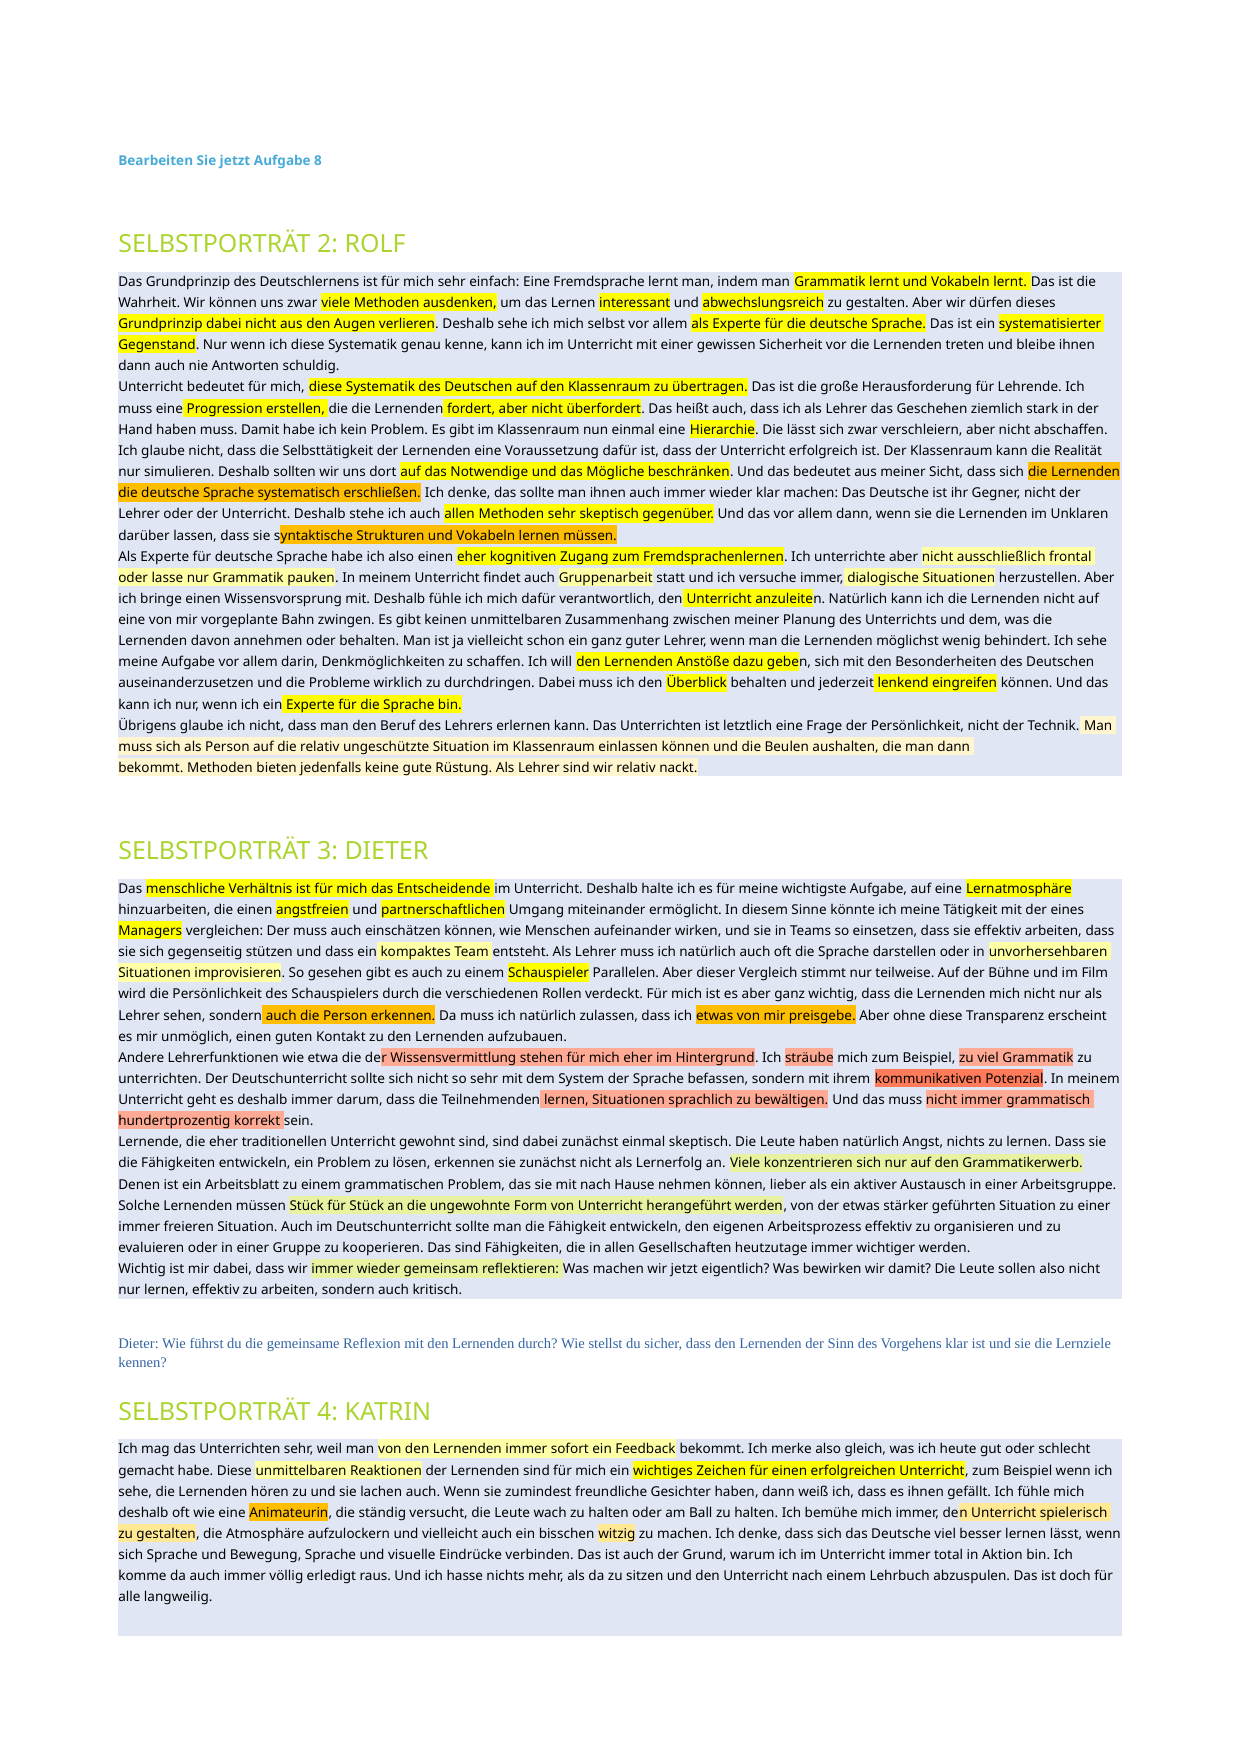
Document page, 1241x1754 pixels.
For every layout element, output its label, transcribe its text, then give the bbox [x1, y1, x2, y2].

subtitle SELBSTPORTRÄT 4: KATRIN [118, 1394, 1122, 1428]
text Als Experte für deutsche Sprache habe ich also einen eher kognitiven Zugang zum Fremdsprachenlernen. Ich unterrichte aber nicht ausschließlich frontal oder lasse nur Grammatik pauken. In meinem Unterricht findet auch Gruppenarbeit statt und ich versuche immer, dialogische Situationen herzustellen. Aber ich bringe einen Wissensvorsprung mit. Deshalb fühle ich mich dafür verantwortlich, den Unterricht anzuleiten. Natürlich kann ich die Lernenden nicht auf eine von mir vorgeplante Bahn zwingen. Es gibt keinen unmittelbaren Zusammenhang zwischen meiner Planung des Unterrichts und dem, was die Lernenden davon annehmen oder behalten. Man ist ja vielleicht schon ein ganz guter Lehrer, wenn man die Lernenden möglichst wenig behindert. Ich sehe meine Aufgabe vor allem darin, Denkmöglichkeiten zu schaffen. Ich will den Lernenden Anstöße dazu geben, sich mit den Besonderheiten des Deutschen auseinanderzusetzen und die Probleme wirklich zu durchdringen. Dabei muss ich den Überblick behalten und jederzeit lenkend eingreifen können. Und das kann ich nur, wenn ich ein Experte für die Sprache bin. [118, 547, 1122, 713]
subtitle SELBSTPORTRÄT 3: DIETER [118, 833, 1122, 867]
text Übrigens glaube ich nicht, dass man den Beruf des Lehrers erlernen kann. Das Unterrichten ist letztlich eine Frage der Persönlichkeit, nicht der Technik. Man muss sich als Person auf die relativ ungeschützte Situation im Klassenraum einlassen können und die Beulen aushalten, die man dann bekommt. Methoden bieten jedenfalls keine gute Rüstung. Als Lehrer sind wir relativ nackt. [118, 716, 1122, 776]
text Bearbeiten Sie jetzt Aufgabe 8 [118, 151, 1122, 169]
text Das Grundprinzip des Deutschlernens ist für mich sehr einfach: Eine Fremdsprache lernt man, indem man Grammatik lernt und Vokabeln lernt. Das ist die Wahrheit. Wir können uns zwar viele Methoden ausdenken, um das Lernen interessant und abwechslungsreich zu gestalten. Aber wir dürfen dieses Grundprinzip dabei nicht aus den Augen verlieren. Deshalb sehe ich mich selbst vor allem als Experte für die deutsche Sprache. Das ist ein systematisierter Gegenstand. Nur wenn ich diese Systematik genau kenne, kann ich im Unterricht mit einer gewissen Sicherheit vor die Lernenden treten und bleibe ihnen dann auch nie Antworten schuldig. [118, 272, 1122, 375]
text Solche Lernenden müssen Stück für Stück an die ungewohnte Form von Unterricht herangeführt werden, von der etwas stärker geführten Situation zu einer immer freieren Situation. Auch im Deutschunterricht sollte man die Fähigkeit entwickeln, den eigenen Arbeitsprozess effektiv zu organisieren und zu evaluieren oder in einer Gruppe zu kooperieren. Das sind Fähigkeiten, die in allen Gesellschaften heutzutage immer wichtiger werden. [118, 1196, 1122, 1256]
subtitle SELBSTPORTRÄT 2: ROLF [118, 226, 1122, 260]
text Unterricht bedeutet für mich, diese Systematik des Deutschen auf den Klassenraum zu übertragen. Das ist die große Herausforderung für Lehrende. Ich muss eine Progression erstellen, die die Lernenden fordert, aber nicht überfordert. Das heißt auch, dass ich als Lehrer das Geschehen ziemlich stark in der Hand haben muss. Damit habe ich kein Problem. Es gibt im Klassenraum nun einmal eine Hierarchie. Die lässt sich zwar verschleiern, aber nicht abschaffen. Ich glaube nicht, dass die Selbsttätigkeit der Lernenden eine Voraussetzung dafür ist, dass der Unterricht erfolgreich ist. Der Klassenraum kann die Realität nur simulieren. Deshalb sollten wir uns dort auf das Notwendige und das Mögliche beschränken. Und das bedeutet aus meiner Sicht, dass sich die Lernenden die deutsche Sprache systematisch erschließen. Ich denke, das sollte man ihnen auch immer wieder klar machen: Das Deutsche ist ihr Gegner, nicht der Lehrer oder der Unterricht. Deshalb stehe ich auch allen Methoden sehr skeptisch gegenüber. Und das vor allem dann, wenn sie die Lernenden im Unklaren darüber lassen, dass sie syntaktische Strukturen und Vokabeln lernen müssen. [118, 377, 1122, 544]
text Lernende, die eher traditionellen Unterricht gewohnt sind, sind dabei zunächst einmal skeptisch. Die Leute haben natürlich Angst, nichts zu lernen. Dass sie die Fähigkeiten entwickeln, ein Problem zu lösen, erkennen sie zunächst nicht als Lernerfolg an. Viele konzentrieren sich nur auf den Grammatikerwerb. Denen ist ein Arbeitsblatt zu einem grammatischen Problem, das sie mit nach Hause nehmen können, lieber als ein aktiver Austausch in einer Arbeitsgruppe. [118, 1132, 1122, 1193]
text Dieter: Wie führst du die gemeinsame Reflexion mit den Lernenden durch? Wie stellst du sicher, dass den Lernenden der Sinn des Vorgehens klar ist und sie die Lernziele kennen? [118, 1334, 1122, 1371]
text Andere Lehrerfunktionen wie etwa die der Wissensvermittlung stehen für mich eher im Hintergrund. Ich sträube mich zum Beispiel, zu viel Grammatik zu unterrichten. Der Deutschunterricht sollte sich nicht so sehr mit dem System der Sprache befassen, sondern mit ihrem kommunikativen Potenzial. In meinem Unterricht geht es deshalb immer darum, dass die Teilnehmenden lernen, Situationen sprachlich zu bewältigen. Und das muss nicht immer grammatisch hundertprozentig korrekt sein. [118, 1048, 1122, 1129]
text Wichtig ist mir dabei, dass wir immer wieder gemeinsam reflektieren: Was machen wir jetzt eigentlich? Was bewirken wir damit? Die Leute sollen also nicht nur lernen, effektiv zu arbeiten, sondern auch kritisch. [118, 1259, 1122, 1299]
text Ich mag das Unterrichten sehr, weil man von den Lernenden immer sofort ein Feedback bekommt. Ich merke also gleich, was ich heute gut oder schlecht gemacht habe. Diese unmittelbaren Reaktionen der Lernenden sind für mich ein wichtiges Zeichen für einen erfolgreichen Unterricht, zum Beispiel wenn ich sehe, die Lernenden hören zu und sie lachen auch. Wenn sie zumindest freundliche Gesichter haben, dann weiß ich, dass es ihnen gefällt. Ich fühle mich deshalb oft wie eine Animateurin, die ständig versucht, die Leute wach zu halten oder am Ball zu halten. Ich bemühe mich immer, den Unterricht spielerisch zu gestalten, die Atmosphäre aufzulockern und vielleicht auch ein bisschen witzig zu machen. Ich denke, dass sich das Deutsche viel besser lernen lässt, wenn sich Sprache und Bewegung, Sprache und visuelle Eindrücke verbinden. Das ist auch der Grund, warum ich im Unterricht immer total in Aktion bin. Ich komme da auch immer völlig erledigt raus. Und ich hasse nichts mehr, als da zu sitzen und den Unterricht nach einem Lehrbuch abzuspulen. Das ist doch für alle langweilig. [118, 1439, 1122, 1606]
text Das menschliche Verhältnis ist für mich das Entscheidende im Unterricht. Deshalb halte ich es für meine wichtigste Aufgabe, auf eine Lernatmosphäre hinzuarbeiten, die einen angstfreien und partnerschaftlichen Umgang miteinander ermöglicht. In diesem Sinne könnte ich meine Tätigkeit mit der eines Managers vergleichen: Der muss auch einschätzen können, wie Menschen aufeinander wirken, und sie in Teams so einsetzen, dass sie effektiv arbeiten, dass sie sich gegenseitig stützen und dass ein kompaktes Team entsteht. Als Lehrer muss ich natürlich auch oft die Sprache darstellen oder in unvorhersehbaren Situationen improvisieren. So gesehen gibt es auch zu einem Schauspieler Parallelen. Aber dieser Vergleich stimmt nur teilweise. Auf der Bühne und im Film wird die Persönlichkeit des Schauspielers durch die verschiedenen Rollen verdeckt. Für mich ist es aber ganz wichtig, dass die Lernenden mich nicht nur als Lehrer sehen, sondern auch die Person erkennen. Da muss ich natürlich zulassen, dass ich etwas von mir preisgebe. Aber ohne diese Transparenz erscheint es mir unmöglich, einen guten Kontakt zu den Lernenden aufzubauen. [118, 878, 1122, 1045]
